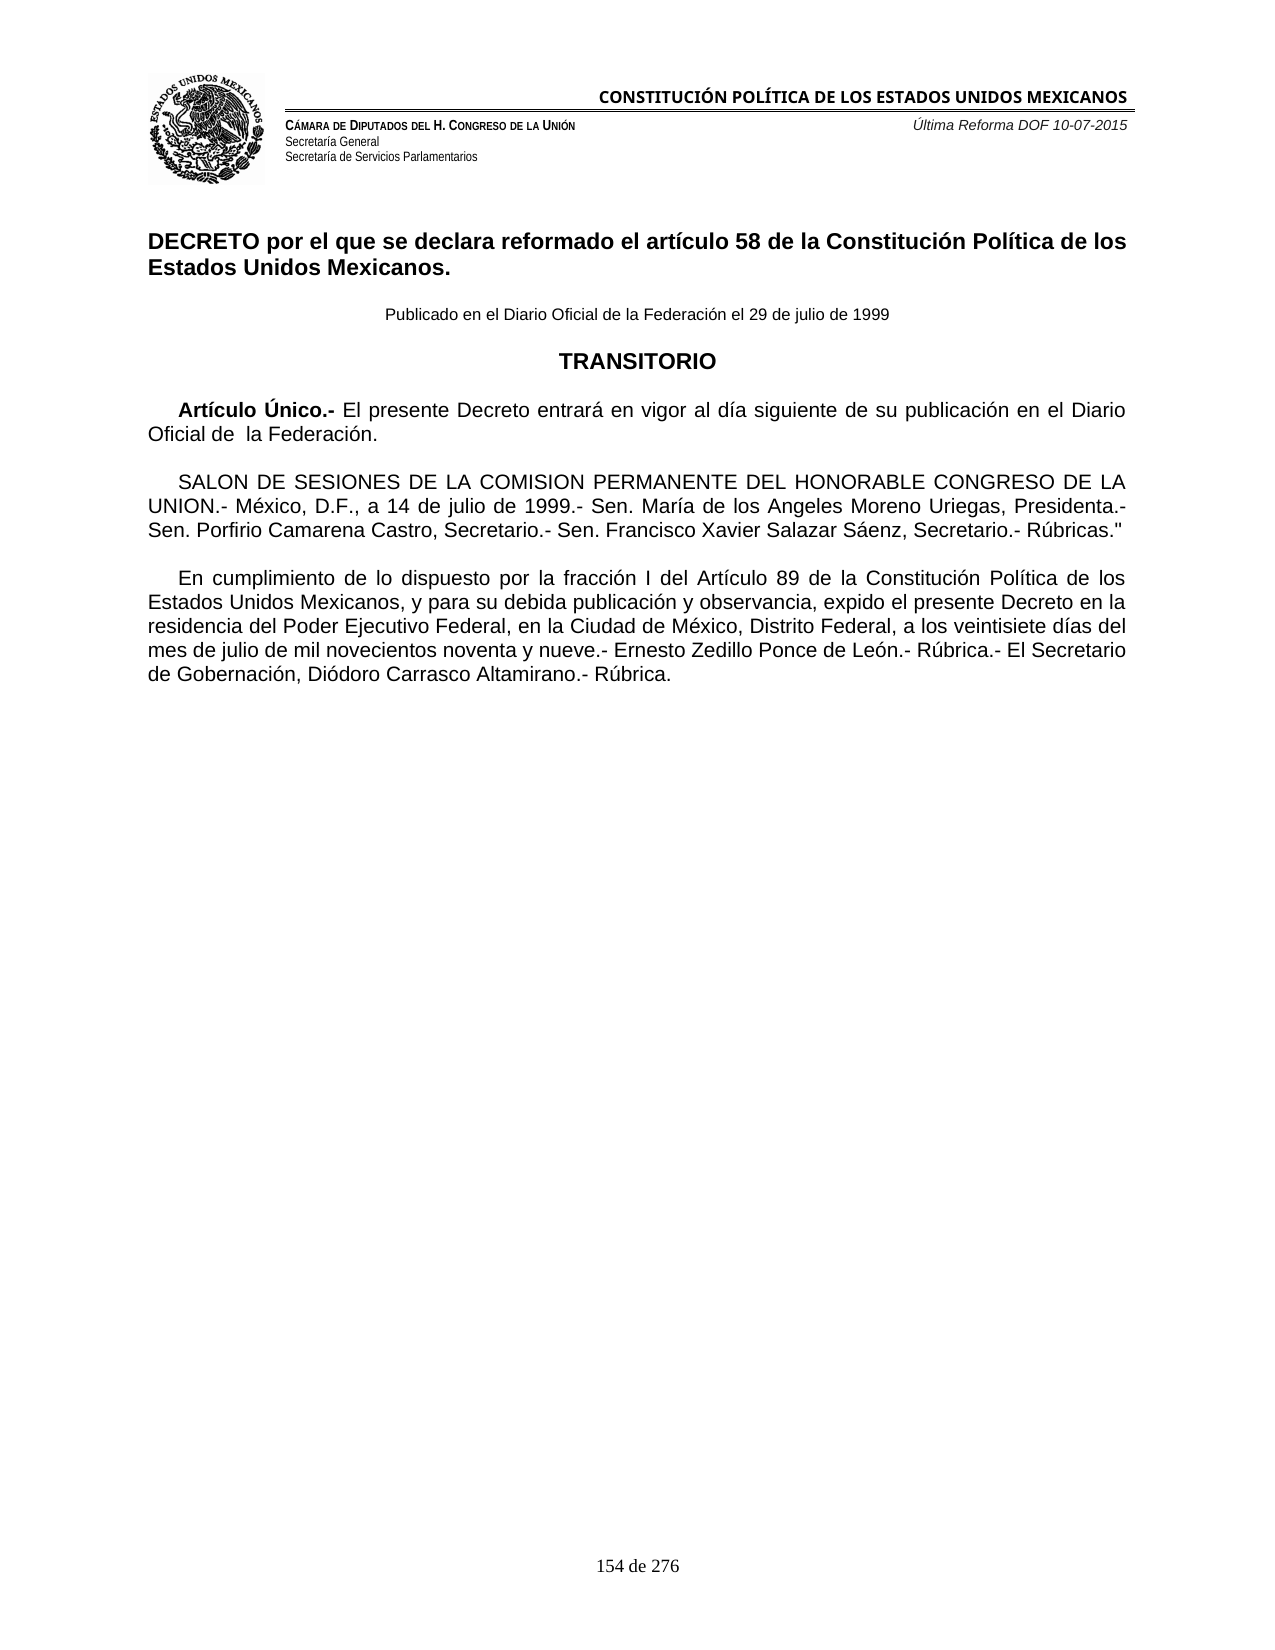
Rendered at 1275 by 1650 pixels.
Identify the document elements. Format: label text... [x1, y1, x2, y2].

text SALON DE SESIONES DE LA COMISION PERMANENTE DEL HONORABLE CONGRESO DE LA UNION.- México, D.F., a 14 de julio de 1999.- Sen. María de los Angeles Moreno Uriegas, Presidenta.- Sen. Porfirio Camarena Castro, Secretario.- Sen. Francisco Xavier Salazar Sáenz, Secretario.- Rúbricas." [148, 470, 1127, 542]
text DECRETO por el que se declara reformado el artículo 58 de la Constitución Política de los Estados Unidos Mexicanos. [148, 228, 1127, 281]
text Artículo Único.- El presente Decreto entrará en vigor al día siguiente de su publicación en el Diario Oficial de la Federación. [148, 398, 1127, 446]
text Publicado en el Diario Oficial de la Federación el 29 de julio de 1999 [148, 305, 1127, 324]
text TRANSITORIO [148, 348, 1127, 374]
text En cumplimiento de lo dispuesto por la fracción I del Artículo 89 de la Constitución Política de los Estados Unidos Mexicanos, y para su debida publicación y observancia, expido el presente Decreto en la residencia del Poder Ejecutivo Federal, en la Ciudad de México, Distrito Federal, a los veintisiete días del mes de julio de mil novecientos noventa y nueve.- Ernesto Zedillo Ponce de León.- Rúbrica.- El Secretario de Gobernación, Diódoro Carrasco Altamirano.- Rúbrica. [148, 566, 1127, 686]
